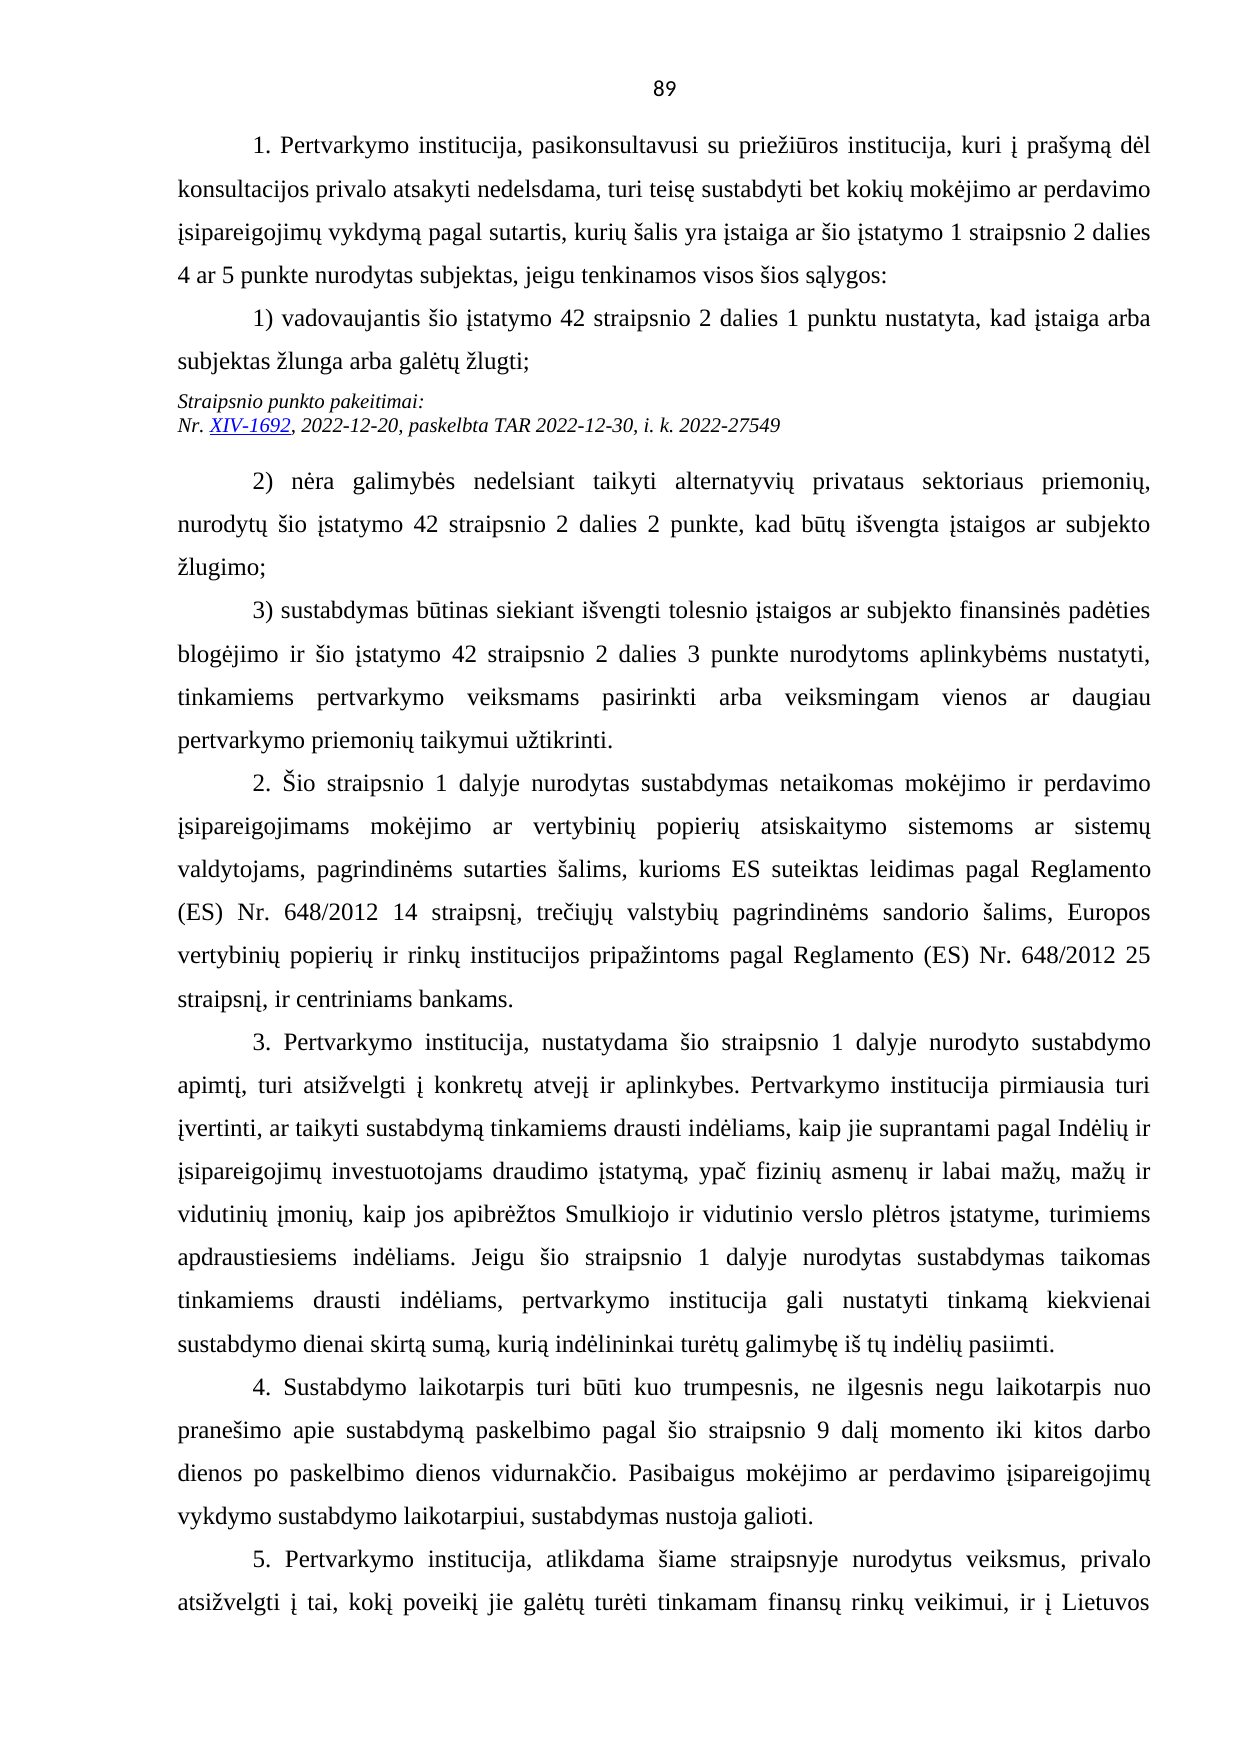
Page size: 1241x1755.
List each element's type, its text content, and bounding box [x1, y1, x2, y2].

text 4. Sustabdymo laikotarpis turi būti kuo trumpesnis, ne ilgesnis negu laikotarpis nuo pranešimo apie sustabdymą paskelbimo pagal šio straipsnio 9 dalį momento iki kitos darbo dienos po paskelbimo dienos vidurnakčio. Pasibaigus mokėjimo ar perdavimo įsipareigojimų vykdymo sustabdymo laikotarpiui, sustabdymas nustoja galioti. [177, 1372, 1152, 1530]
text 3. Pertvarkymo institucija, nustatydama šio straipsnio 1 dalyje nurodyto sustabdymo apimtį, turi atsižvelgti į konkretų atvejį ir aplinkybes. Pertvarkymo institucija pirmiausia turi įvertinti, ar taikyti sustabdymą tinkamiems drausti indėliams, kaip jie suprantami pagal Indėlių ir įsipareigojimų investuotojams draudimo įstatymą, ypač fizinių asmenų ir labai mažų, mažų ir vidutinių įmonių, kaip jos apibrėžtos Smulkiojo ir vidutinio verslo plėtros įstatyme, turimiems apdraustiesiems indėliams. Jeigu šio straipsnio 1 dalyje nurodytas sustabdymas taikomas tinkamiems drausti indėliams, pertvarkymo institucija gali nustatyti tinkamą kiekvienai sustabdymo dienai skirtą sumą, kurią indėlininkai turėtų galimybę iš tų indėlių pasiimti. [177, 1027, 1152, 1357]
text 2. Šio straipsnio 1 dalyje nurodytas sustabdymas netaikomas mokėjimo ir perdavimo įsipareigojimams mokėjimo ar vertybinių popierių atsiskaitymo sistemoms ar sistemų valdytojams, pagrindinėms sutarties šalims, kurioms ES suteiktas leidimas pagal Reglamento (ES) Nr. 648/2012 14 straipsnį, trečiųjų valstybių pagrindinėms sandorio šalims, Europos vertybinių popierių ir rinkų institucijos pripažintoms pagal Reglamento (ES) Nr. 648/2012 25 straipsnį, ir centriniams bankams. [177, 768, 1152, 1012]
text 1. Pertvarkymo institucija, pasikonsultavusi su priežiūros institucija, kuri į prašymą dėl konsultacijos privalo atsakyti nedelsdama, turi teisę sustabdyti bet kokių mokėjimo ar perdavimo įsipareigojimų vykdymą pagal sutartis, kurių šalis yra įstaiga ar šio įstatymo 1 straipsnio 2 dalies 4 ar 5 punkte nurodytas subjektas, jeigu tenkinamos visos šios sąlygos: [177, 131, 1152, 289]
text 3) sustabdymas būtinas siekiant išvengti tolesnio įstaigos ar subjekto finansinės padėties blogėjimo ir šio įstatymo 42 straipsnio 2 dalies 3 punkte nurodytoms aplinkybėms nustatyti, tinkamiems pertvarkymo veiksmams pasirinkti arba veiksmingam vienos ar daugiau pertvarkymo priemonių taikymui užtikrinti. [177, 596, 1152, 754]
text 2) nėra galimybės nedelsiant taikyti alternatyvių privataus sektoriaus priemonių, nurodytų šio įstatymo 42 straipsnio 2 dalies 2 punkte, kad būtų išvengta įstaigos ar subjekto žlugimo; [177, 466, 1152, 581]
text Straipsnio punkto pakeitimai: [177, 389, 1152, 413]
text 5. Pertvarkymo institucija, atlikdama šiame straipsnyje nurodytus veiksmus, privalo atsižvelgti į tai, kokį poveikį jie galėtų turėti tinkamam finansų rinkų veikimui, ir į Lietuvos [177, 1544, 1152, 1616]
text 1) vadovaujantis šio įstatymo 42 straipsnio 2 dalies 1 punktu nustatyta, kad įstaiga arba subjektas žlunga arba galėtų žlugti; [177, 303, 1152, 375]
text Nr. XIV-1692, 2022-12-20, paskelbta TAR 2022-12-30, i. k. 2022-27549 [177, 413, 1152, 437]
